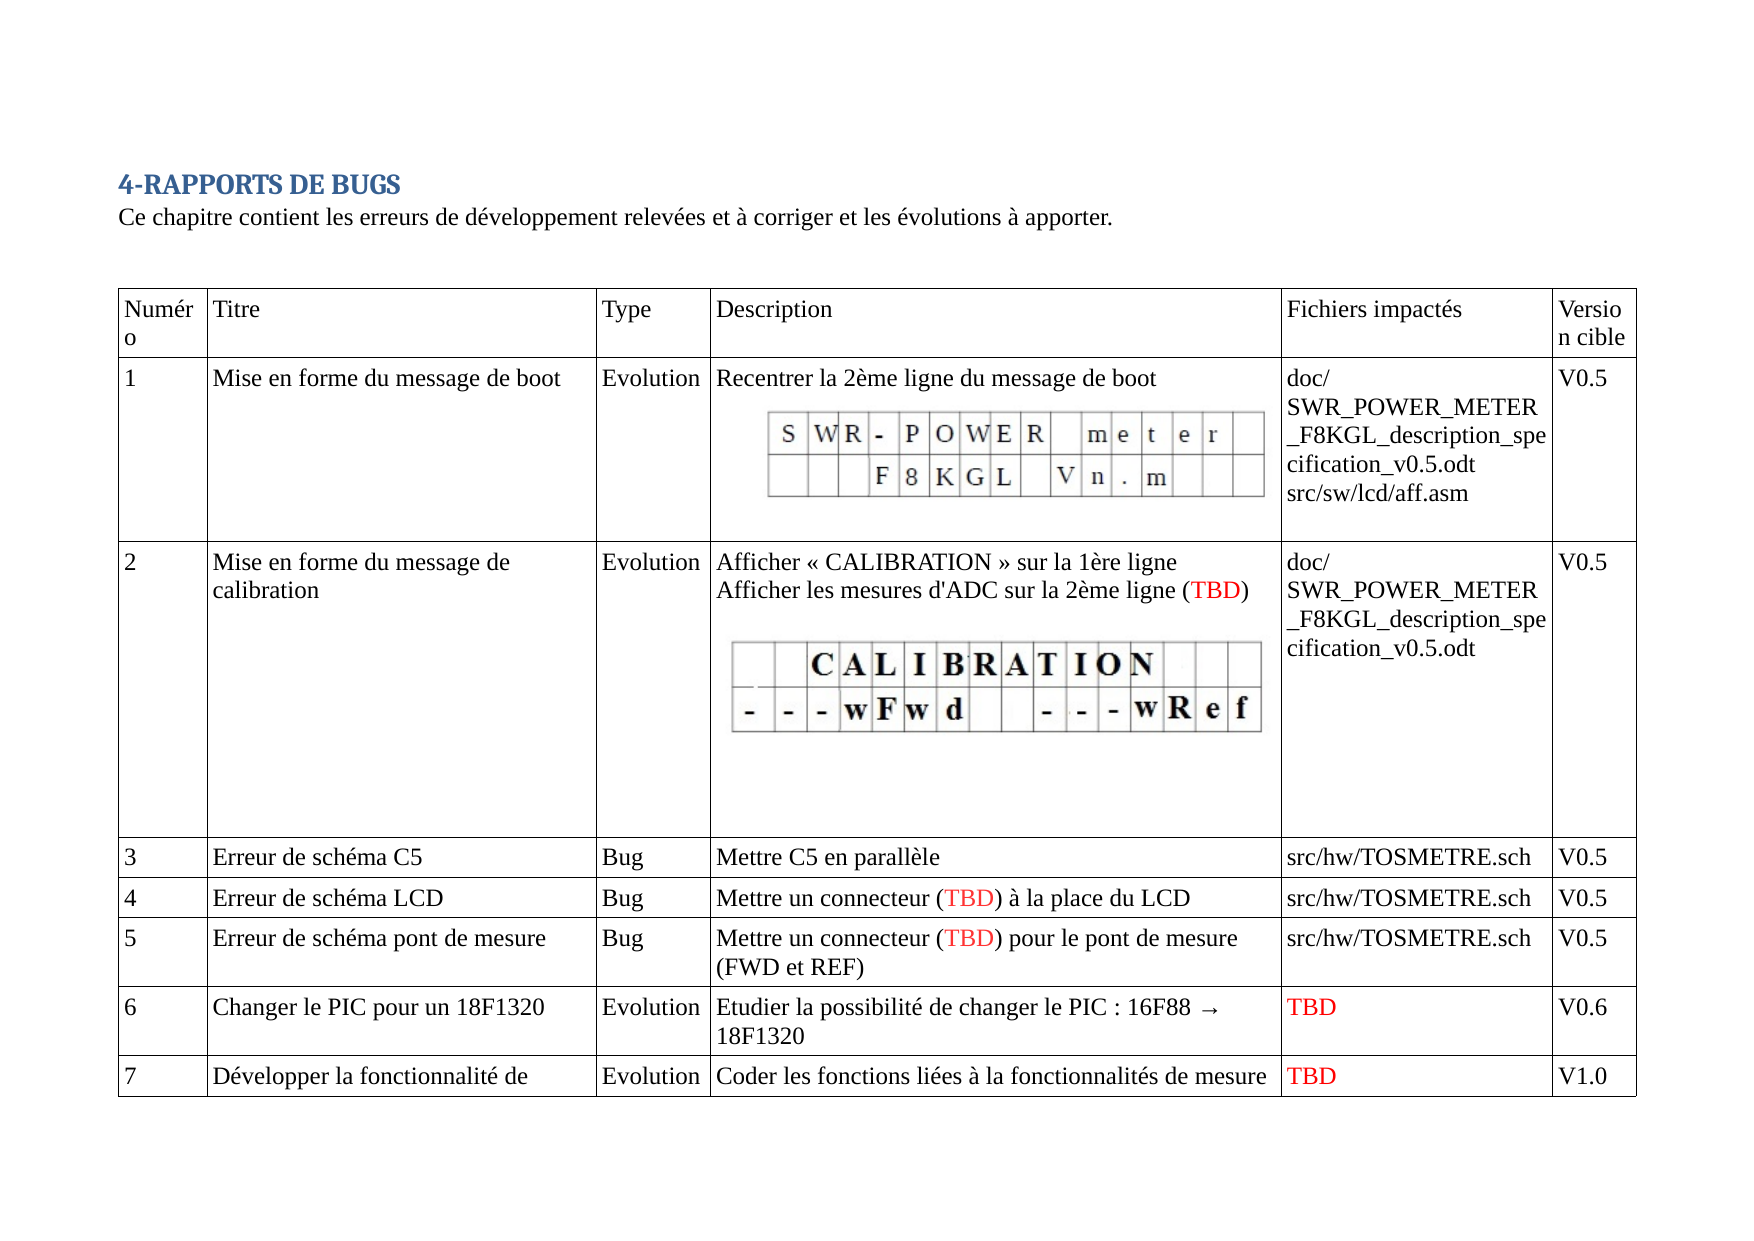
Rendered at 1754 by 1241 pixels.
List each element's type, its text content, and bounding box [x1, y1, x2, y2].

table_cell Evolution [597, 542, 710, 837]
table_cell Erreur de schéma pont de mesure [208, 918, 596, 986]
table_cell Erreur de schéma LCD [208, 878, 596, 917]
table_cell Afficher « CALIBRATION » sur la 1ère ligne Afficher les mesures d'ADC sur la 2ème ligne (TBD) [711, 542, 1281, 744]
table_cell 4 [119, 878, 207, 917]
table_header Version cible [1553, 289, 1636, 357]
table_cell 3 [119, 838, 207, 877]
table_cell V0.5 [1553, 838, 1636, 877]
table_cell 7 [119, 1056, 207, 1096]
table_header Numéro [119, 289, 207, 357]
table_cell src/hw/TOSMETRE.sch [1282, 878, 1552, 917]
table_cell doc/SWR_POWER_METER_F8KGL_description_specification_v0.5.odt [1282, 542, 1552, 837]
table_cell TBD [1282, 987, 1552, 1055]
table_cell src/hw/TOSMETRE.sch [1282, 918, 1552, 986]
table_cell Mise en forme du message de boot [208, 358, 596, 541]
table_cell src/hw/TOSMETRE.sch [1282, 838, 1552, 877]
subtitle 4-RAPPORTS DE BUGS [118, 168, 1636, 202]
table_cell 6 [119, 987, 207, 1055]
table_cell Coder les fonctions liées à la fonctionnalités de mesure [711, 1056, 1281, 1096]
table_header Type [597, 289, 710, 357]
table_cell V0.5 [1553, 918, 1636, 986]
table_header Description [711, 289, 1281, 357]
table_cell Erreur de schéma C5 [208, 838, 596, 877]
table_cell Bug [597, 878, 710, 917]
picture [715, 624, 1275, 745]
table_cell V0.5 [1553, 358, 1636, 541]
table_cell Mettre C5 en parallèle [711, 838, 1281, 877]
table_cell [711, 745, 1281, 837]
table_cell TBD [1282, 1056, 1552, 1096]
table_cell 5 [119, 918, 207, 986]
table_cell Evolution [597, 987, 710, 1055]
table_cell Mise en forme du message de calibration [208, 542, 596, 837]
table_cell 2 [119, 542, 207, 837]
table_header Titre [208, 289, 596, 357]
table_cell V0.5 [1553, 542, 1636, 837]
table_cell Bug [597, 838, 710, 877]
table_cell V0.5 [1553, 878, 1636, 917]
table_cell doc/SWR_POWER_METER_F8KGL_description_specification_v0.5.odt src/sw/lcd/aff.asm [1282, 358, 1552, 541]
table_cell Mettre un connecteur (TBD) pour le pont de mesure (FWD et REF) [711, 918, 1281, 986]
table_cell Changer le PIC pour un 18F1320 [208, 987, 596, 1055]
table_cell Bug [597, 918, 710, 986]
table_cell Etudier la possibilité de changer le PIC : 16F88 → 18F1320 [711, 987, 1281, 1055]
table_cell V0.6 [1553, 987, 1636, 1055]
table_cell Evolution [597, 358, 710, 541]
table_cell Recentrer la 2ème ligne du message de boot [711, 358, 1281, 541]
table_header Fichiers impactés [1282, 289, 1552, 357]
table_cell V1.0 [1553, 1056, 1636, 1096]
table_cell Mettre un connecteur (TBD) à la place du LCD [711, 878, 1281, 917]
table_cell 1 [119, 358, 207, 541]
table_cell Développer la fonctionnalité de [208, 1056, 596, 1096]
table_cell Evolution [597, 1056, 710, 1096]
text Ce chapitre contient les erreurs de développement relevées et à corriger et les évolutions à apporter. [118, 202, 1636, 230]
picture [752, 395, 1278, 509]
